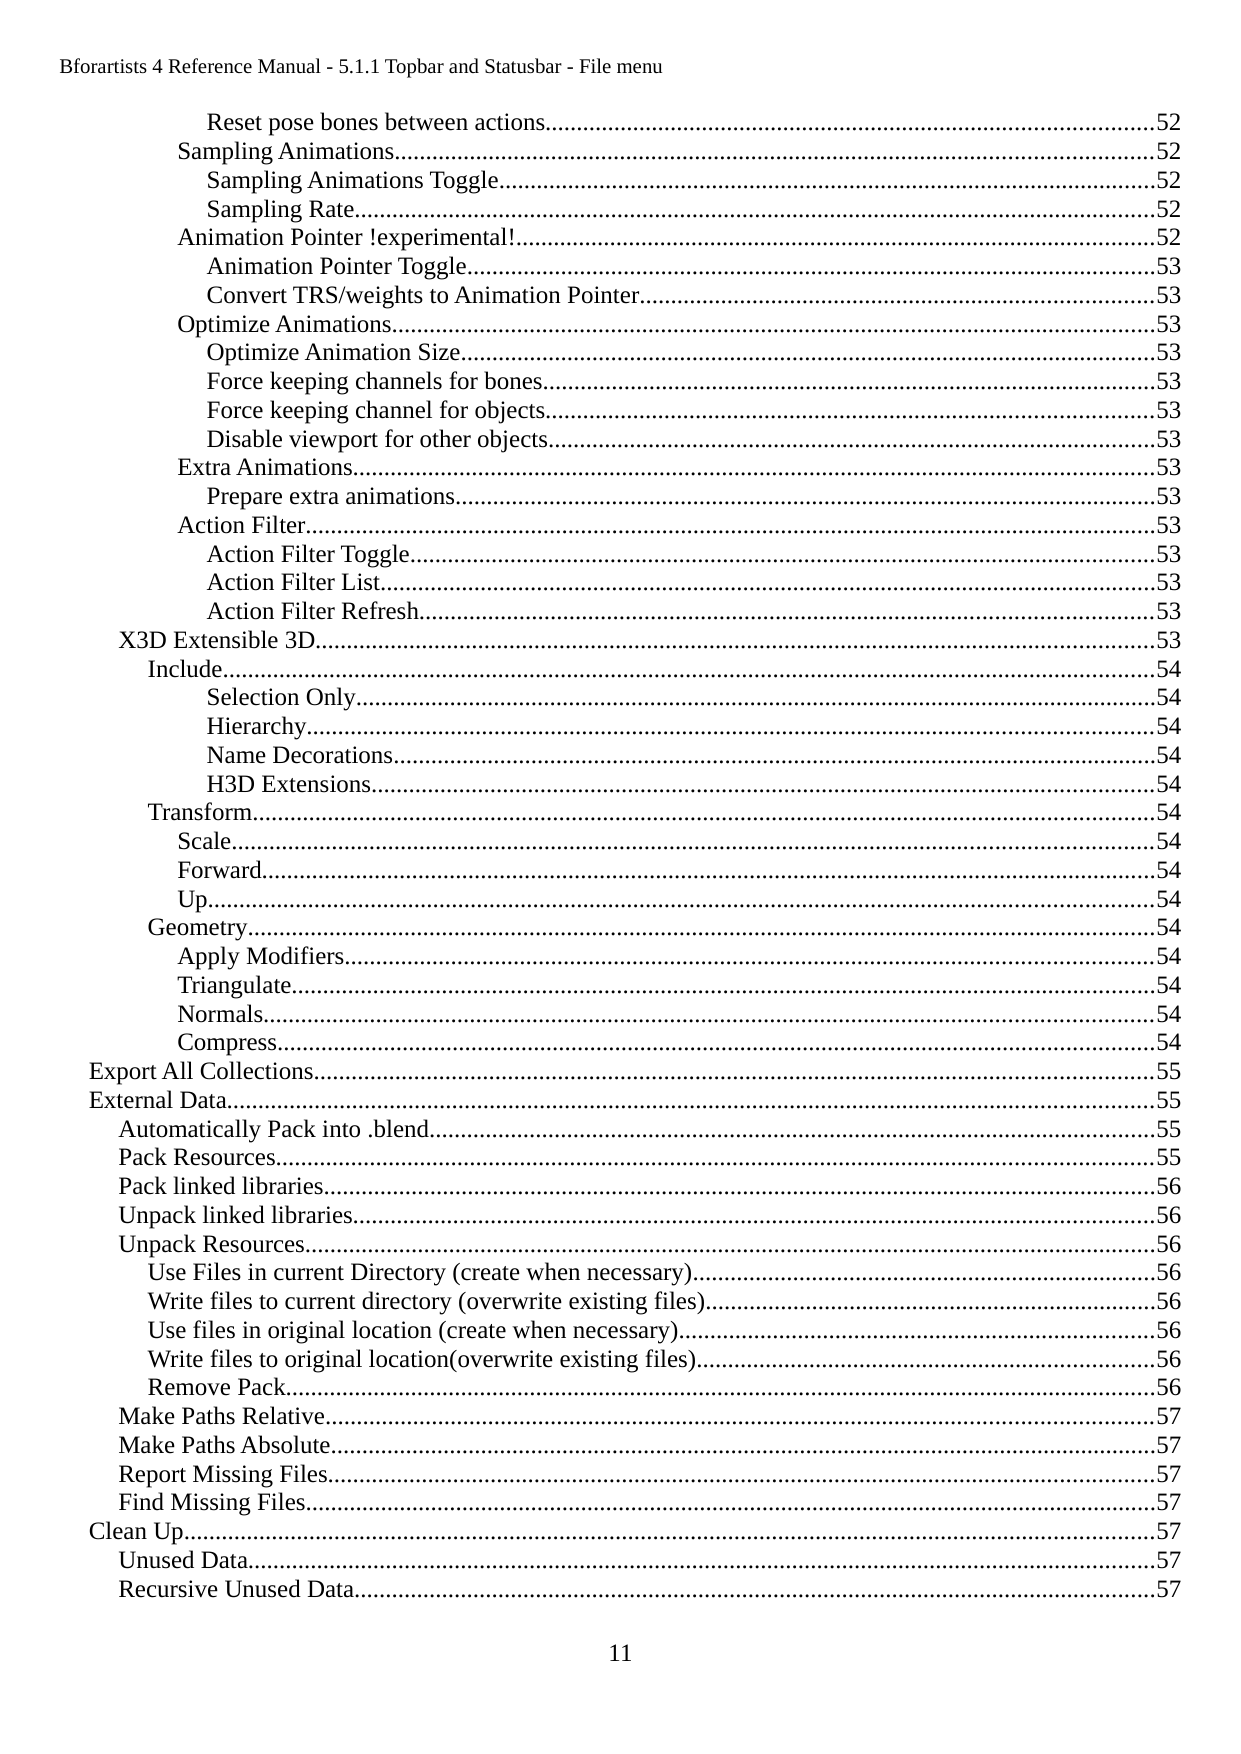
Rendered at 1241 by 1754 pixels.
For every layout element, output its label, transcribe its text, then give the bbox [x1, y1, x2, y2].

text Force keeping channel for objects 53 [206, 395, 1181, 424]
text Prepare extra animations 53 [206, 481, 1181, 510]
text Animation Pointer !experimental! 52 [177, 222, 1181, 251]
text Recursive Unused Data 57 [118, 1574, 1181, 1602]
text X3D Extensible 3D 53 [118, 625, 1181, 654]
text Write files to original location(overwrite existing files) 56 [147, 1344, 1181, 1372]
text Clean Up 57 [88, 1516, 1181, 1545]
text Hierarchy 54 [206, 711, 1181, 740]
text Use Files in current Directory (create when necessary) 56 [147, 1257, 1181, 1286]
text External Data 55 [88, 1085, 1181, 1114]
text Include 54 [147, 654, 1181, 682]
text Compress 54 [177, 1027, 1181, 1056]
text Scale 54 [177, 826, 1181, 855]
text Transform 54 [147, 797, 1181, 826]
text Animation Pointer Toggle 53 [206, 251, 1181, 280]
text Selection Only 54 [206, 682, 1181, 711]
text Find Missing Files 57 [118, 1487, 1181, 1516]
text Action Filter 53 [177, 510, 1181, 539]
text H3D Extensions 54 [206, 769, 1181, 797]
text Pack Resources 55 [118, 1142, 1181, 1171]
text Make Paths Absolute 57 [118, 1430, 1181, 1459]
text Write files to current directory (overwrite existing files) 56 [147, 1286, 1181, 1315]
text Convert TRS/weights to Animation Pointer 53 [206, 280, 1181, 309]
text Use files in original location (create when necessary) 56 [147, 1315, 1181, 1344]
text Remove Pack 56 [147, 1372, 1181, 1401]
text Sampling Animations Toggle 52 [206, 165, 1181, 194]
text Optimize Animation Size 53 [206, 337, 1181, 366]
text Unpack Resources 56 [118, 1229, 1181, 1257]
text Unpack linked libraries 56 [118, 1200, 1181, 1229]
text Extra Animations 53 [177, 452, 1181, 481]
text Sampling Animations 52 [177, 136, 1181, 165]
text Normals 54 [177, 999, 1181, 1027]
text Unused Data 57 [118, 1545, 1181, 1574]
text Export All Collections 55 [88, 1056, 1181, 1085]
text Action Filter Refresh 53 [206, 596, 1181, 625]
text Apply Modifiers 54 [177, 941, 1181, 970]
text Report Missing Files 57 [118, 1459, 1181, 1487]
text Optimize Animations 53 [177, 309, 1181, 337]
text Disable viewport for other objects 53 [206, 424, 1181, 452]
text Action Filter List 53 [206, 567, 1181, 596]
text Action Filter Toggle 53 [206, 539, 1181, 567]
text Up 54 [177, 884, 1181, 912]
text Force keeping channels for bones 53 [206, 366, 1181, 395]
text Triangulate 54 [177, 970, 1181, 999]
text Make Paths Relative 57 [118, 1401, 1181, 1430]
text Forward 54 [177, 855, 1181, 884]
text Name Decorations 54 [206, 740, 1181, 769]
text Pack linked libraries 56 [118, 1171, 1181, 1200]
text Sampling Rate 52 [206, 194, 1181, 222]
text Reset pose bones between actions 52 [206, 107, 1181, 136]
text Geometry 54 [147, 912, 1181, 941]
text Automatically Pack into .blend 55 [118, 1114, 1181, 1142]
